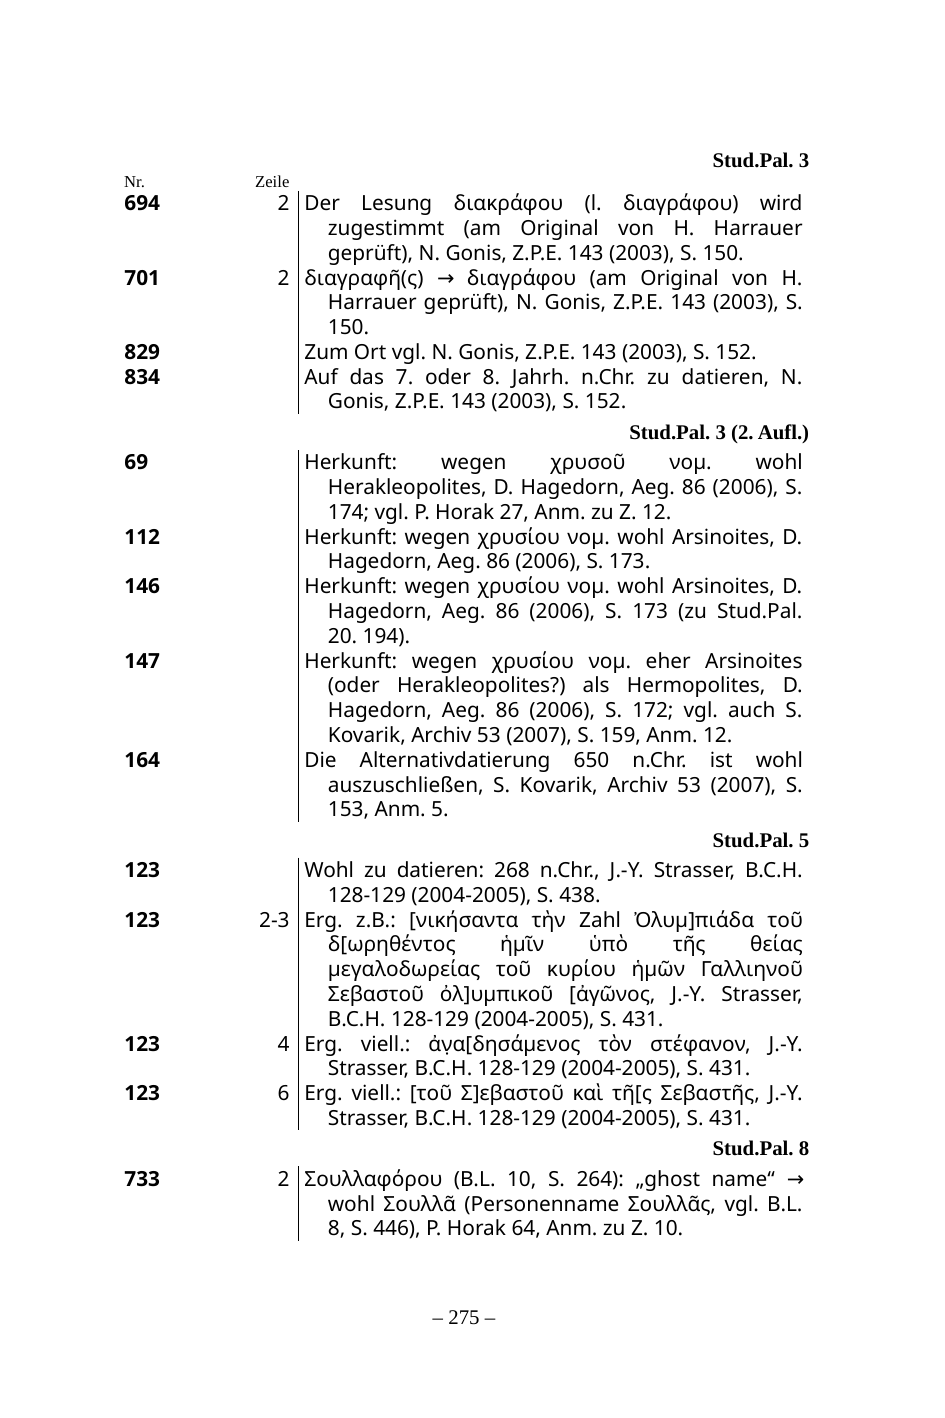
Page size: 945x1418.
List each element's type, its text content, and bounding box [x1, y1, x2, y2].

table_cell 2-3 [207, 907, 298, 1031]
table_cell 829 [118, 340, 207, 364]
table_cell 694 [118, 191, 207, 265]
table_cell 2 [207, 191, 298, 265]
table_header [207, 858, 298, 907]
table_cell [207, 648, 298, 747]
table_cell Herkunft: wegen χρυσίου νομ. eher Arsinoites (oder Herakleopolites?) als Hermopolites, D. Hagedorn, Aeg. 86 (2006), S. 172; vgl. auch S. Kovarik, Archiv 53 (2007), S. 159, Anm. 12. [299, 648, 809, 747]
table_cell Erg. z.B.: [νικήσαντα τὴν Zahl Ὀλυμ]πιάδα τοῦ δ[ωρηθέντος ἡμῖν ὑπὸ τῆς θείας μεγαλοδωρείας τοῦ κυρίου ἡμῶν Γαλλιηνοῦ Σεβαστοῦ ὀλ]υμπικοῦ [ἀγῶνος, J.-Y. Strasser, B.C.H. 128-129 (2004-2005), S. 431. [299, 907, 809, 1031]
table_cell Erg. viell.: [τοῦ Σ]εβαστοῦ καὶ τῆ[ς Σεβαστῆς, J.-Y. Strasser, B.C.H. 128-129 (2004-2005), S. 431. [299, 1081, 809, 1130]
table_header Wohl zu datieren: 268 n.Chr., J.-Y. Strasser, B.C.H. 128-129 (2004-2005), S. 438. [299, 858, 809, 907]
table_header 733 [118, 1166, 207, 1241]
table_cell διαγραφῆ(ς) → διαγράφου (am Original von H. Harrauer geprüft), N. Gonis, Z.P.E. 143 (2003), S. 150. [299, 265, 809, 339]
subtitle Stud.Pal. 8 [118, 1136, 809, 1160]
table_cell 6 [207, 1081, 298, 1130]
table_header 69 [118, 450, 207, 524]
table_cell 834 [118, 364, 207, 414]
table_cell [207, 748, 298, 822]
table_cell Zum Ort vgl. N. Gonis, Z.P.E. 143 (2003), S. 152. [299, 340, 809, 364]
table_cell 146 [118, 574, 207, 648]
table_cell [207, 364, 298, 414]
table_header Herkunft: wegen χρυσοῦ νομ. wohl Herakleopolites, D. Hagedorn, Aeg. 86 (2006), S. 174; vgl. P. Horak 27, Anm. zu Z. 12. [299, 450, 809, 524]
table_cell [207, 340, 298, 364]
table_cell 164 [118, 748, 207, 822]
table_cell 112 [118, 524, 207, 574]
table_cell 123 [118, 1031, 207, 1081]
table_cell Herkunft: wegen χρυσίου νομ. wohl Arsinoites, D. Hagedorn, Aeg. 86 (2006), S. 173. [299, 524, 809, 574]
table_cell Herkunft: wegen χρυσίου νομ. wohl Arsinoites, D. Hagedorn, Aeg. 86 (2006), S. 173 (zu Stud.Pal. 20. 194). [299, 574, 809, 648]
table_cell Die Alternativdatierung 650 n.Chr. ist wohl auszuschließen, S. Kovarik, Archiv 53 (2007), S. 153, Anm. 5. [299, 748, 809, 822]
table_cell 147 [118, 648, 207, 747]
table_header [207, 450, 298, 524]
table_cell 123 [118, 1081, 207, 1130]
subtitle Stud.Pal. 5 [118, 828, 809, 852]
table_cell [207, 574, 298, 648]
table_cell 701 [118, 265, 207, 339]
table_header Σουλλαφόρου (B.L. 10, S. 264): „ghost name“ → wohl Σουλλᾶ (Personenname Σουλλᾶς, vgl. B.L. 8, S. 446), P. Horak 64, Anm. zu Z. 10. [299, 1166, 809, 1241]
table_cell 123 [118, 907, 207, 1031]
table_cell [207, 524, 298, 574]
subtitle Stud.Pal. 3 (2. Aufl.) [118, 420, 809, 444]
table_cell Erg. viell.: ἀν̣α[δησάμενος τὸν στέφανον, J.-Y. Strasser, B.C.H. 128-129 (2004-2005), S. 431. [299, 1031, 809, 1081]
table_header 123 [118, 858, 207, 907]
table_header 2 [207, 1166, 298, 1241]
table_cell Der Lesung διακράφου (l. διαγράφου) wird zugestimmt (am Original von H. Harrauer geprüft), N. Gonis, Z.P.E. 143 (2003), S. 150. [299, 191, 809, 265]
table_cell Auf das 7. oder 8. Jahrh. n.Chr. zu datieren, N. Gonis, Z.P.E. 143 (2003), S. 152. [299, 364, 809, 414]
table_cell 4 [207, 1031, 298, 1081]
table_cell 2 [207, 265, 298, 339]
